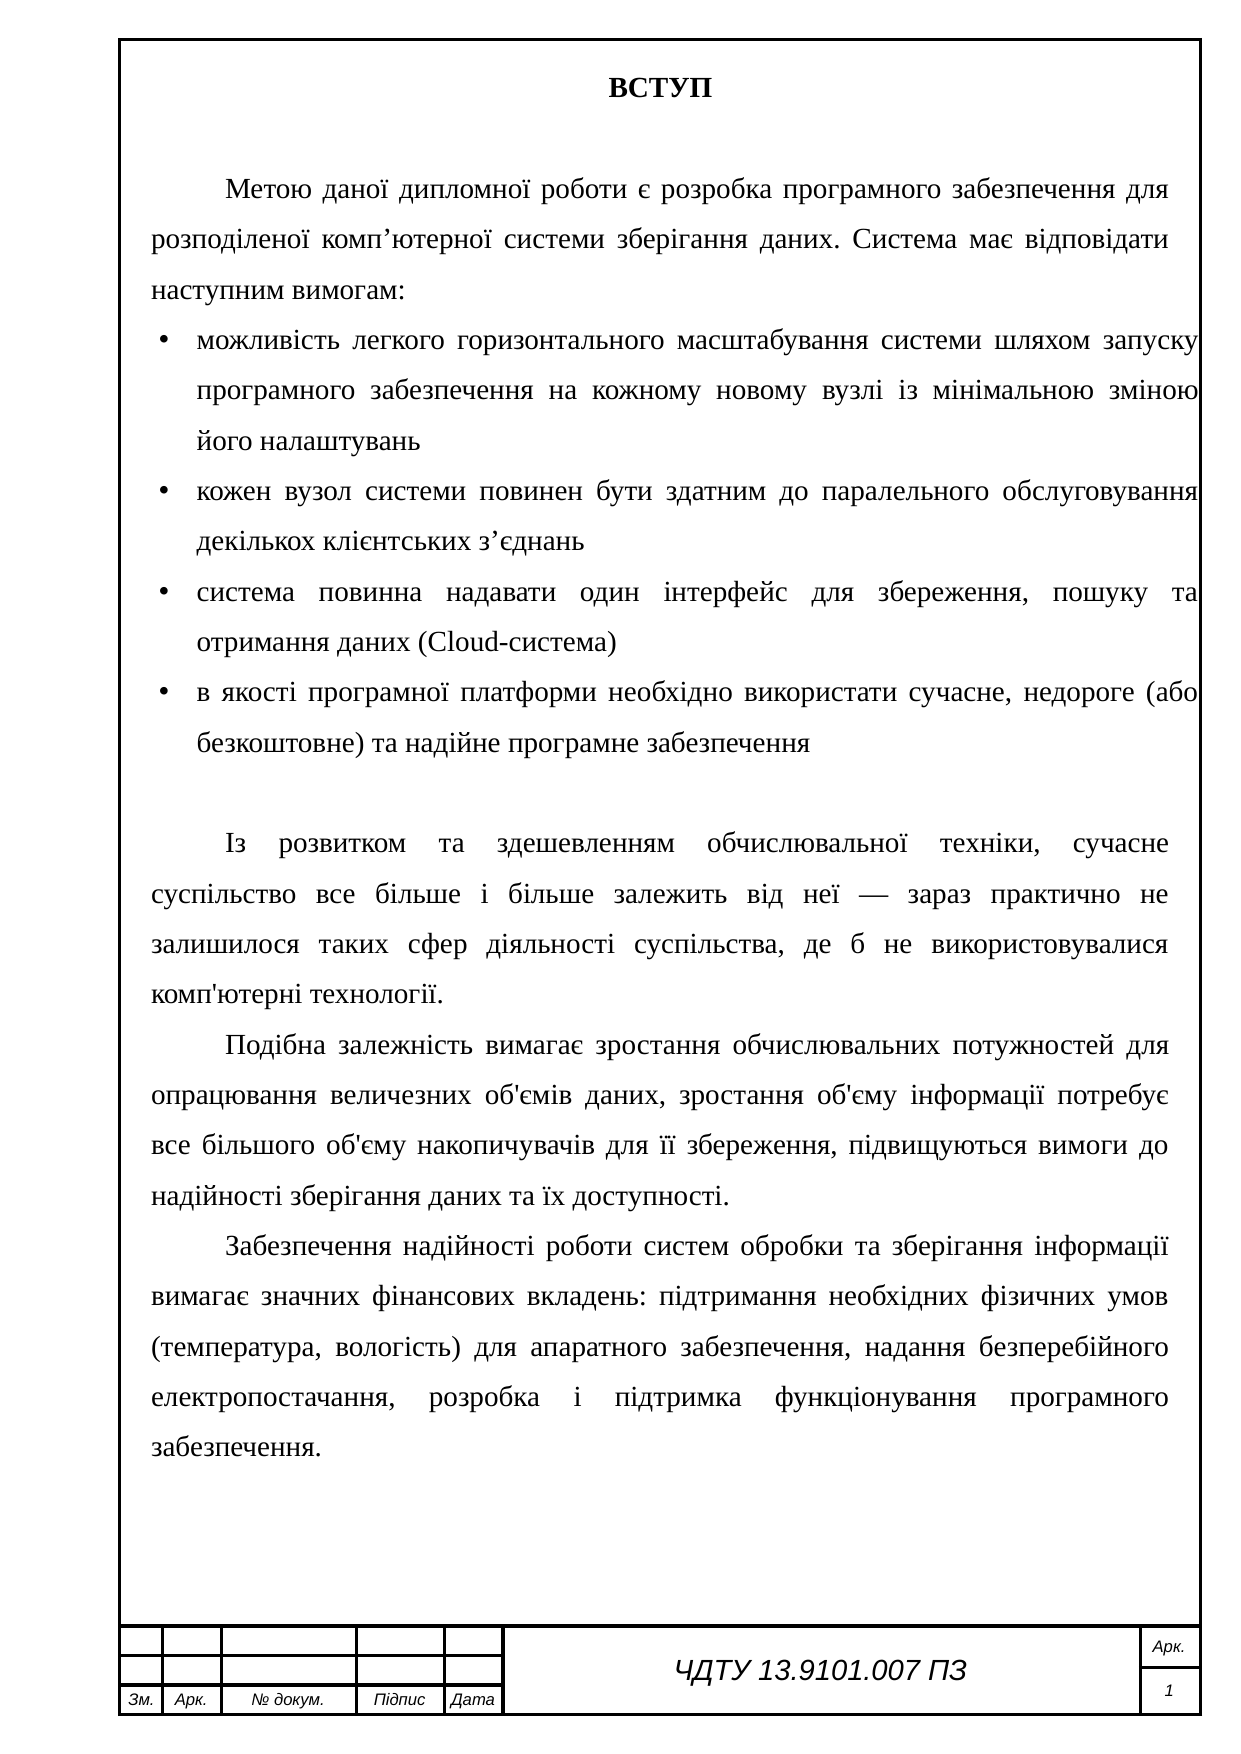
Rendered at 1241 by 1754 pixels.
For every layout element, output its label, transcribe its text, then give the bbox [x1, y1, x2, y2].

text Подібна залежність вимагає зростання обчислювальних потужностей для опрацювання величезних об'ємів даних, зростання об'єму інформації потребує все більшого об'єму накопичувачів для її збереження, підвищуються вимоги до надійності зберігання даних та їх доступності. [151, 1027, 1170, 1211]
list кожен вузол системи повинен бути здатним до паралельного обслуговування декількох клієнтських з’єднань [159, 473, 1199, 557]
text Метою даної дипломної роботи є розробка програмного забезпечення для розподіленої комп’ютерної системи зберігання даних. Система має відповідати наступним вимогам: [151, 171, 1170, 305]
text ВСТУП [151, 71, 1170, 104]
text Забезпечення надійності роботи систем обробки та зберігання інформації вимагає значних фінансових вкладень: підтримання необхідних фізичних умов (температура, вологість) для апаратного забезпечення, надання безперебійного електропостачання, розробка і підтримка функціонування програмного забезпечення. [151, 1228, 1170, 1463]
list система повинна надавати один інтерфейс для збереження, пошуку та отримання даних (Cloud-система) [159, 574, 1199, 658]
list можливість легкого горизонтального масштабування системи шляхом запуску програмного забезпечення на кожному новому вузлі із мінімальною зміною його налаштувань [159, 322, 1199, 456]
text Із розвитком та здешевленням обчислювальної техніки, сучасне суспільство все більше і більше залежить від неї — зараз практично не залишилося таких сфер діяльності суспільства, де б не використовувалися комп'ютерні технології. [151, 826, 1170, 1010]
list в якості програмної платформи необхідно використати сучасне, недороге (або безкоштовне) та надійне програмне забезпечення [159, 674, 1199, 758]
